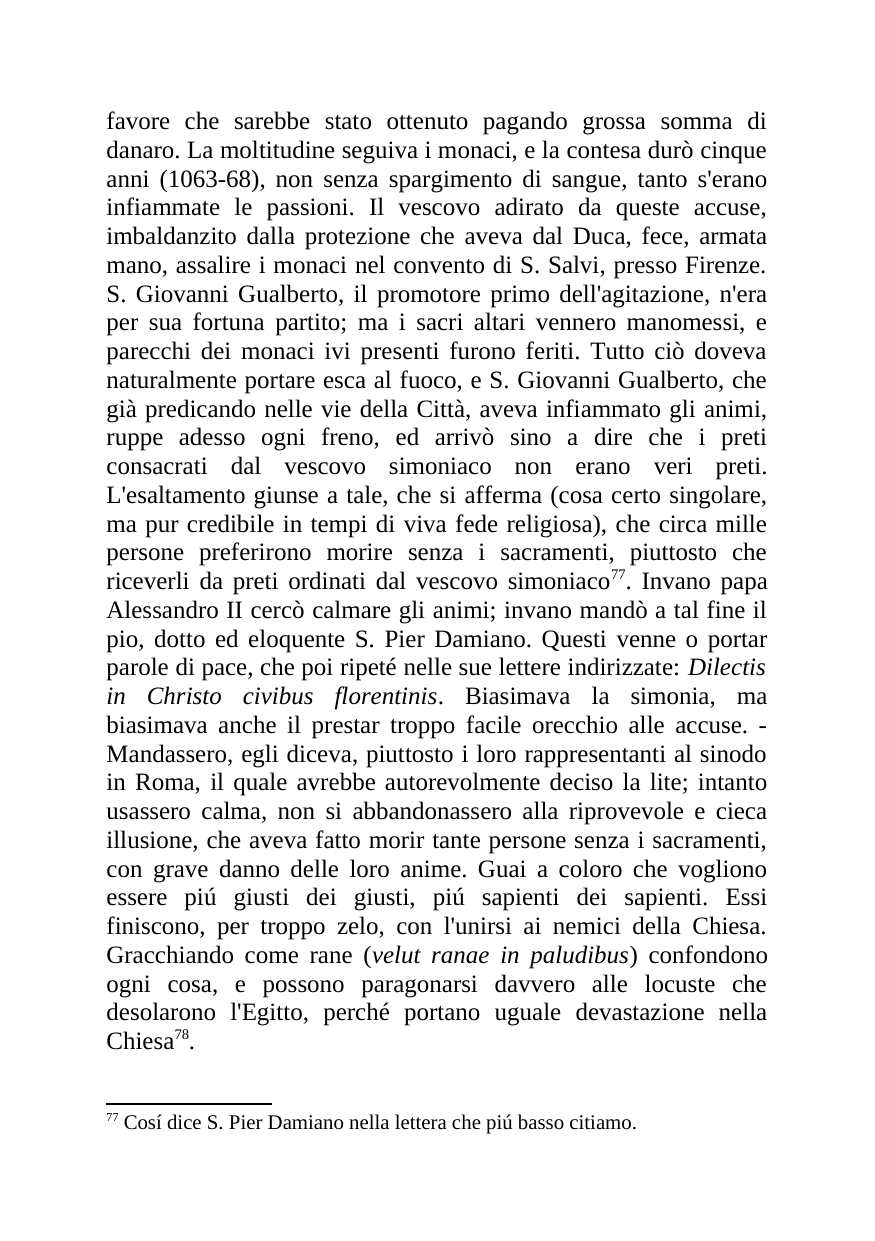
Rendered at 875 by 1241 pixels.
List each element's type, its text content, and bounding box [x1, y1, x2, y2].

text favore che sarebbe stato ottenuto pagando grossa somma di danaro. La moltitudine seguiva i monaci, e la contesa durò cinque anni (1063-68), non senza spargimento di sangue, tanto s'erano infiammate le passioni. Il vescovo adirato da queste accuse, imbaldanzito dalla protezione che aveva dal Duca, fece, armata mano, assalire i monaci nel convento di S. Salvi, presso Firenze. S. Giovanni Gualberto, il promotore primo dell'agitazione, n'era per sua fortuna partito; ma i sacri altari vennero manomessi, e parecchi dei monaci ivi presenti furono feriti. Tutto ciò doveva naturalmente portare esca al fuoco, e S. Giovanni Gualberto, che già predicando nelle vie della Città, aveva infiammato gli animi, ruppe adesso ogni freno, ed arrivò sino a dire che i preti consacrati dal vescovo simoniaco non erano veri preti. L'esaltamento giunse a tale, che si afferma (cosa certo singolare, ma pur credibile in tempi di viva fede religiosa), che circa mille persone preferirono morire senza i sacramenti, piuttosto che riceverli da preti ordinati dal vescovo simoniaco. Invano papa Alessandro II cercò calmare gli animi; invano mandò a tal fine il pio, dotto ed eloquente S. Pier Damiano. Questi venne o portar parole di pace, che poi ripeté nelle sue lettere indirizzate: Dilectis in Christo civibus florentinis. Biasimava la simonia, ma biasimava anche il prestar troppo facile orecchio alle accuse. - Mandassero, egli diceva, piuttosto i loro rappresentanti al sinodo in Roma, il quale avrebbe autorevolmente deciso la lite; intanto usassero calma, non si abbandonassero alla riprovevole e cieca illusione, che aveva fatto morir tante persone senza i sacramenti, con grave danno delle loro anime. Guai a coloro che vogliono essere piú giusti dei giusti, piú sapienti dei sapienti. Essi finiscono, per troppo zelo, con l'unirsi ai nemici della Chiesa. Gracchiando come rane (velut ranae in paludibus) confondono ogni cosa, e possono paragonarsi davvero alle locuste che desolarono l'Egitto, perché portano uguale devastazione nella Chiesa. [106, 106, 768, 1055]
text Cosí dice S. Pier Damiano nella lettera che piú basso citiamo. [106, 1110, 768, 1134]
